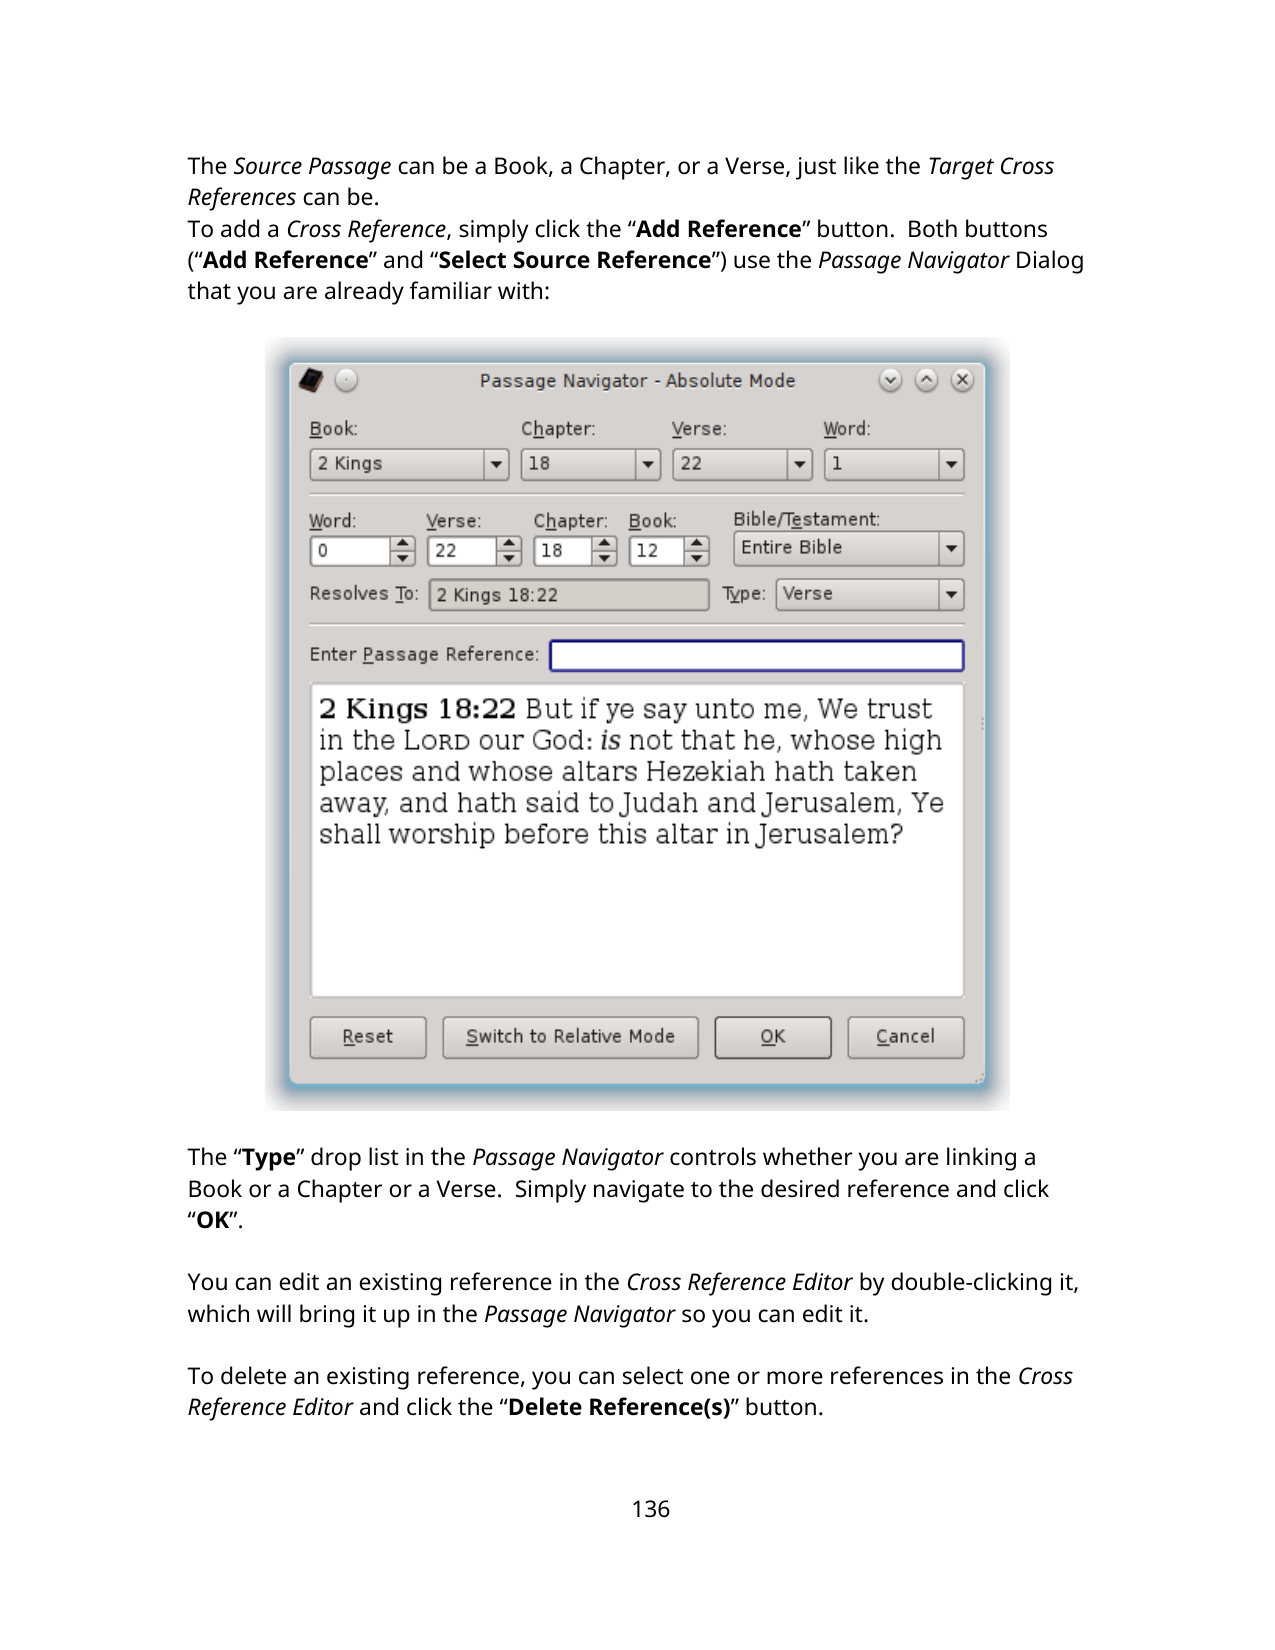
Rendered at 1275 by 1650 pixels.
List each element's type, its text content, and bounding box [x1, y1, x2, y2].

text To delete an existing reference, you can select one or more references in the Cross Reference Editor and click the “Delete Reference(s)” button. [187, 1360, 1087, 1422]
picture [264, 337, 1011, 1111]
text You can edit an existing reference in the Cross Reference Editor by double-clicking it, which will bring it up in the Passage Navigator so you can edit it. [187, 1266, 1087, 1329]
text The “Type” drop list in the Passage Navigator controls whether you are linking a Book or a Chapter or a Verse. Simply navigate to the desired reference and click “OK”. [187, 1141, 1087, 1235]
text The Source Passage can be a Book, a Chapter, or a Verse, just like the Target Cross References can be. [187, 150, 1087, 212]
text To add a Cross Reference, simply click the “Add Reference” button. Both buttons (“Add Reference” and “Select Source Reference”) use the Passage Navigator Dialog that you are already familiar with: [187, 212, 1087, 306]
